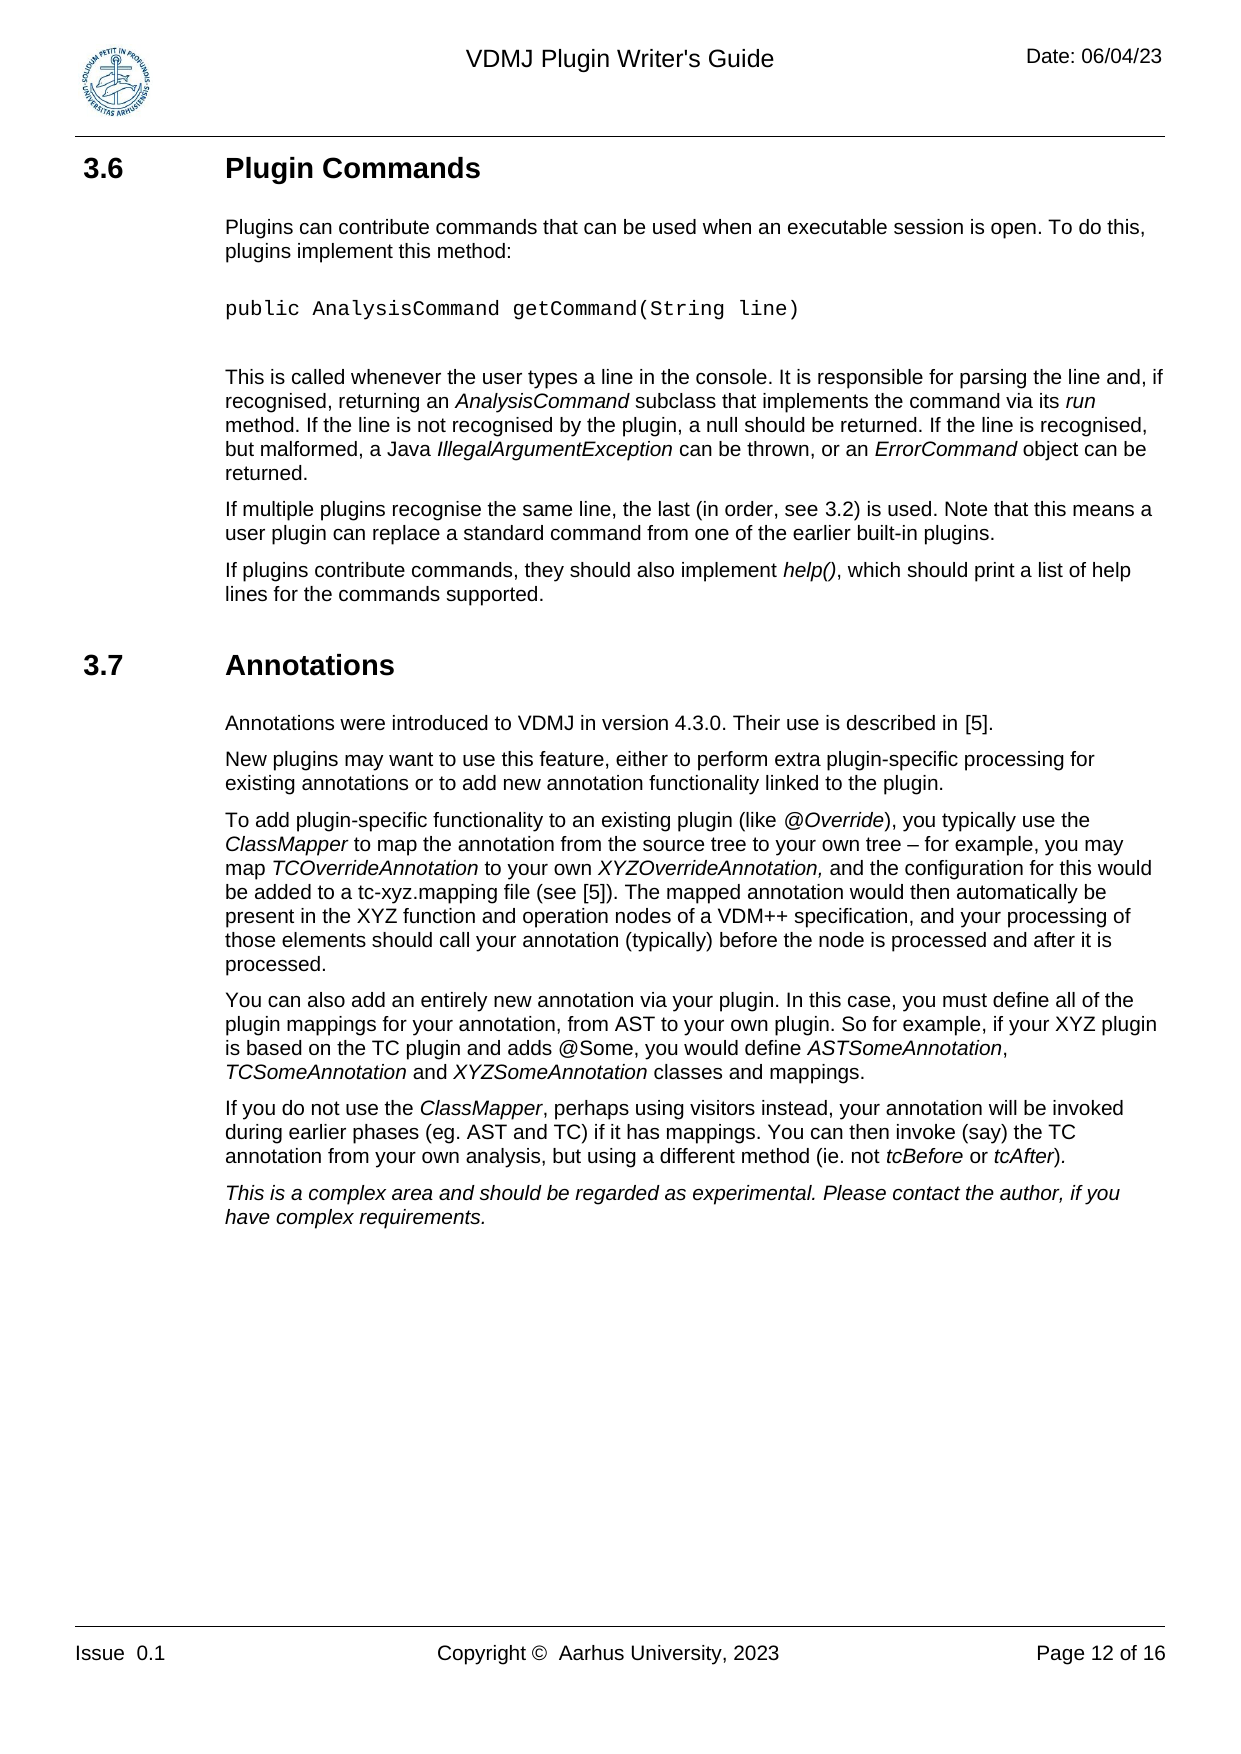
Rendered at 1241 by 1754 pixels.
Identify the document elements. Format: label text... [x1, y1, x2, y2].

text New plugins may want to use this feature, either to perform extra plugin-specific processing for existing annotations or to add new annotation functionality linked to the plugin. [225, 748, 1165, 796]
text If plugins contribute commands, they should also implement help(), which should print a list of help lines for the commands supported. [225, 558, 1165, 606]
text If multiple plugins recognise the same line, the last (in order, see 3.2) is used. Note that this means a user plugin can replace a standard command from one of the earlier built-in plugins. [225, 498, 1165, 546]
picture [78, 44, 153, 120]
text Annotations were introduced to VDMJ in version 4.3.0. Their use is described in [5]. [225, 711, 1165, 735]
subtitle Plugin Commands [75, 152, 1165, 185]
text This is called whenever the user types a line in the console. It is responsible for parsing the line and, if recognised, returning an AnalysisCommand subclass that implements the command via its run method. If the line is not recognised by the plugin, a null should be returned. If the line is recognised, but malformed, a Java IllegalArgumentException can be thrown, or an ErrorCommand object can be returned. [225, 365, 1165, 485]
subtitle Annotations [75, 648, 1165, 681]
text If you do not use the ClassMapper, perhaps using visitors instead, your annotation will be invoked during earlier phases (eg. AST and TC) if it has mappings. You can then invoke (say) the TC annotation from your own analysis, but using a different method (ie. not tcBefore or tcAfter). [225, 1097, 1165, 1168]
text This is a complex area and should be regarded as experimental. Please contact the author, if you have complex requirements. [225, 1181, 1165, 1229]
text public AnalysisCommand getCommand(String line) [225, 298, 1165, 320]
text Plugins can contribute commands that can be used when an executable session is open. To do this, plugins implement this method: [225, 215, 1165, 263]
text You can also add an entirely new annotation via your plugin. In this case, you must define all of the plugin mappings for your annotation, from AST to your own plugin. So for example, if your XYZ plugin is based on the TC plugin and adds @Some, you would define ASTSomeAnnotation, TCSomeAnnotation and XYZSomeAnnotation classes and mappings. [225, 988, 1165, 1084]
text To add plugin-specific functionality to an existing plugin (like @Override), you typically use the ClassMapper to map the annotation from the source tree to your own tree – for example, you may map TCOverrideAnnotation to your own XYZOverrideAnnotation, and the configuration for this would be added to a tc-xyz.mapping file (see [5]). The mapped annotation would then automatically be present in the XYZ function and operation nodes of a VDM++ specification, and your processing of those elements should call your annotation (typically) before the node is processed and after it is processed. [225, 808, 1165, 976]
